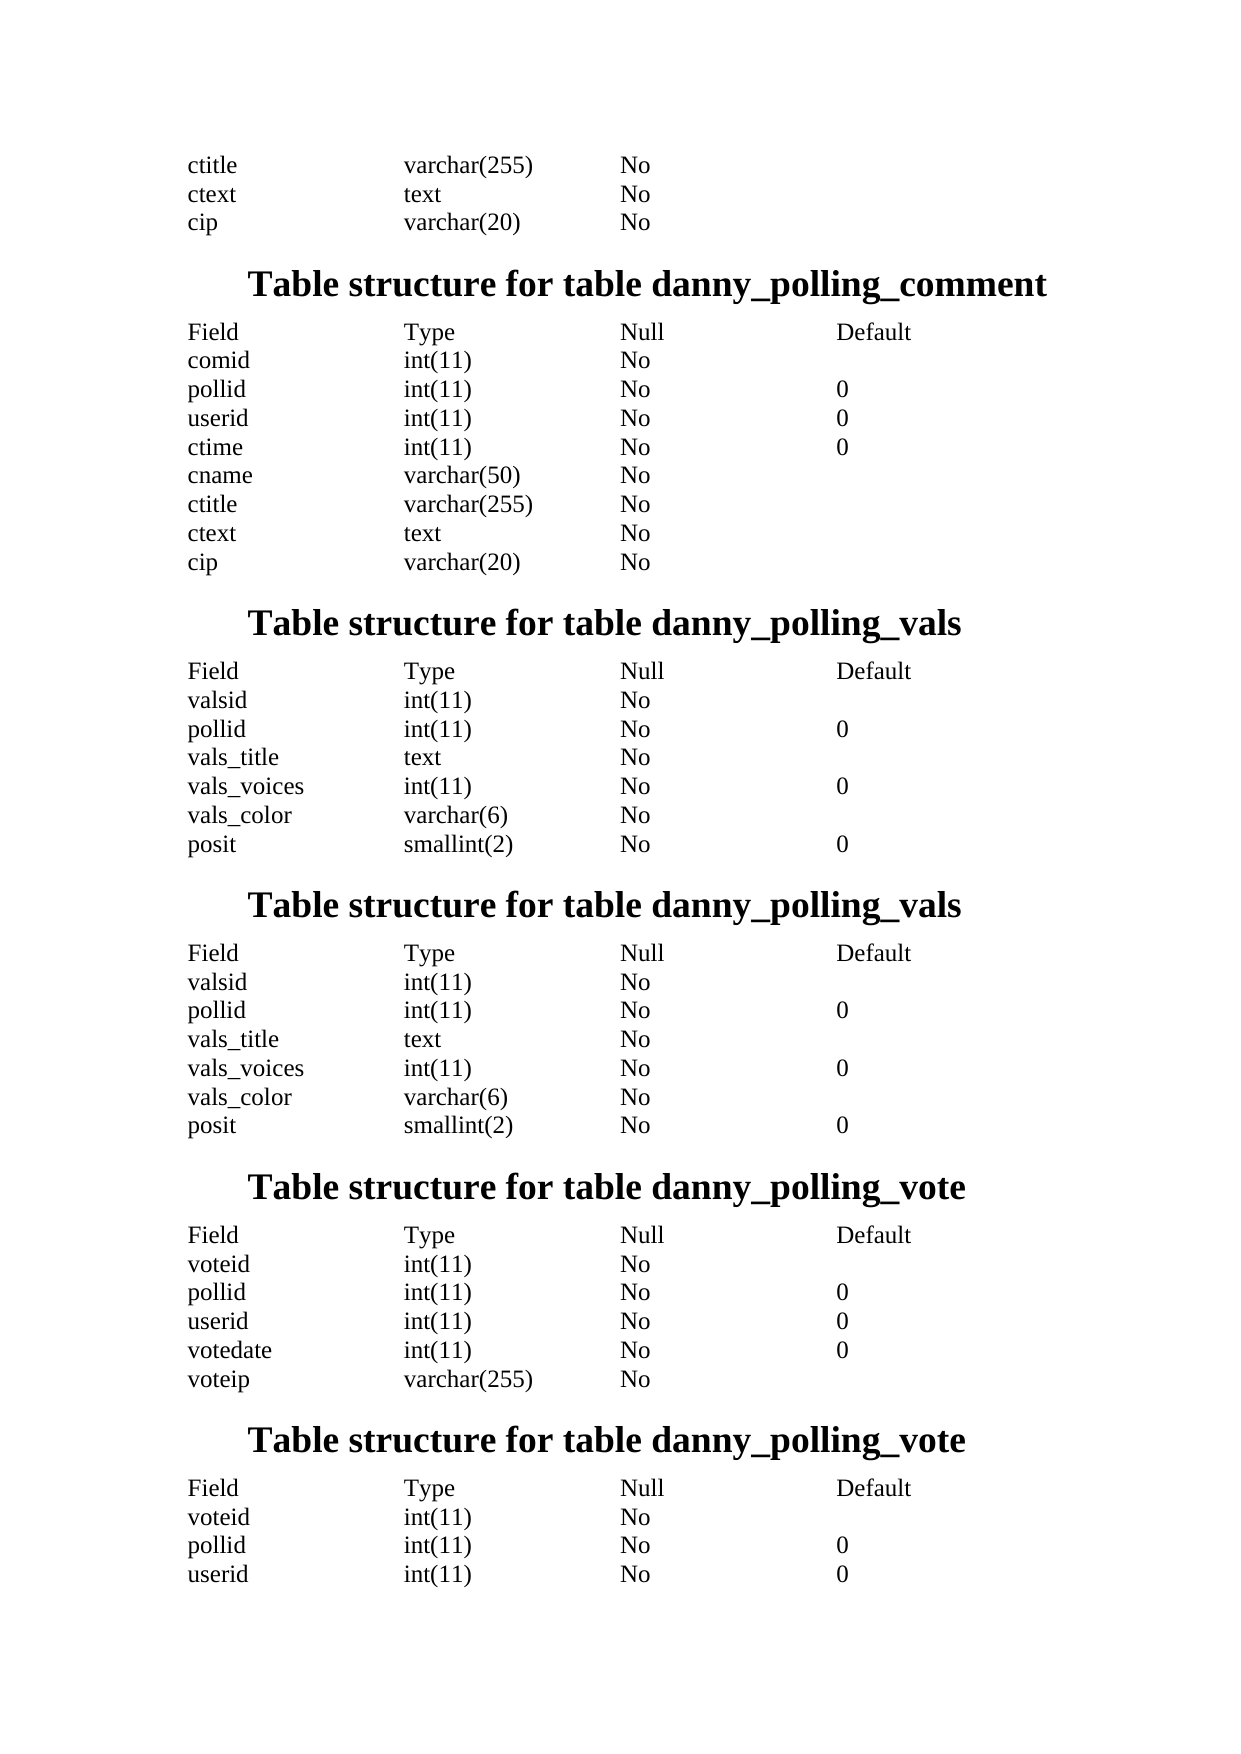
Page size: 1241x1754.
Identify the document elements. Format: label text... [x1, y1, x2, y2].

table_cell int(11) [404, 346, 620, 374]
table_cell 0 [836, 1531, 1053, 1559]
table_cell text [404, 1024, 620, 1053]
table_cell No [620, 179, 836, 207]
table_cell No [620, 374, 836, 403]
table_cell pollid [188, 1531, 404, 1559]
table_cell No [620, 967, 836, 996]
table_cell [836, 346, 1053, 374]
table_cell [836, 150, 1053, 179]
table_cell No [620, 1111, 836, 1139]
table_cell No [620, 1364, 836, 1392]
table_cell varchar(6) [404, 800, 620, 829]
table_cell ctext [188, 179, 404, 207]
table_cell [836, 489, 1053, 518]
table_cell No [620, 208, 836, 236]
table_cell varchar(20) [404, 547, 620, 576]
table_cell smallint(2) [404, 1111, 620, 1139]
table_cell voteid [188, 1249, 404, 1277]
table_cell vals_title [188, 1024, 404, 1053]
table_cell No [620, 518, 836, 547]
table_cell No [620, 1306, 836, 1335]
subtitle Table structure for table danny_polling_comment [187, 261, 1053, 304]
table_cell No [620, 1024, 836, 1053]
table_cell ctitle [188, 489, 404, 518]
table_cell 0 [836, 374, 1053, 403]
table_cell [836, 208, 1053, 236]
table_header Default [836, 1473, 1053, 1502]
table_cell text [404, 518, 620, 547]
table_cell No [620, 547, 836, 576]
table_cell userid [188, 1306, 404, 1335]
table_cell No [620, 800, 836, 829]
table_cell [836, 743, 1053, 771]
table_header Type [404, 656, 620, 685]
table_cell 0 [836, 996, 1053, 1024]
table_cell varchar(255) [404, 1364, 620, 1392]
table_cell No [620, 1082, 836, 1111]
table_cell int(11) [404, 1278, 620, 1306]
table_header Null [620, 1473, 836, 1502]
table_cell posit [188, 829, 404, 857]
table_cell comid [188, 346, 404, 374]
table_cell No [620, 489, 836, 518]
table_cell vals_voices [188, 771, 404, 800]
subtitle Table structure for table danny_polling_vote [187, 1164, 1053, 1207]
table_cell varchar(255) [404, 489, 620, 518]
table_cell int(11) [404, 1306, 620, 1335]
table_cell No [620, 346, 836, 374]
table_cell [836, 518, 1053, 547]
table_cell int(11) [404, 771, 620, 800]
table_cell [836, 685, 1053, 714]
table_cell [836, 800, 1053, 829]
table_cell No [620, 1278, 836, 1306]
table_cell pollid [188, 374, 404, 403]
table_cell int(11) [404, 374, 620, 403]
table_cell text [404, 743, 620, 771]
table_cell int(11) [404, 714, 620, 742]
table_cell vals_color [188, 1082, 404, 1111]
table_cell [836, 547, 1053, 576]
table_cell ctext [188, 518, 404, 547]
table_cell No [620, 743, 836, 771]
table_header Type [404, 317, 620, 346]
table_header Default [836, 656, 1053, 685]
table_cell No [620, 685, 836, 714]
table_header Type [404, 938, 620, 967]
table_header Null [620, 1220, 836, 1249]
table_cell No [620, 1559, 836, 1588]
table_cell userid [188, 403, 404, 432]
table_header Field [188, 656, 404, 685]
table_cell int(11) [404, 1249, 620, 1277]
table_cell cname [188, 461, 404, 489]
table_cell pollid [188, 714, 404, 742]
table_cell No [620, 461, 836, 489]
table_cell voteip [188, 1364, 404, 1392]
table_cell int(11) [404, 996, 620, 1024]
subtitle Table structure for table danny_polling_vote [187, 1417, 1053, 1461]
table_header Default [836, 1220, 1053, 1249]
table_cell valsid [188, 967, 404, 996]
table_cell text [404, 179, 620, 207]
table_header Default [836, 938, 1053, 967]
table_cell int(11) [404, 1502, 620, 1531]
table_header Field [188, 938, 404, 967]
table_cell varchar(20) [404, 208, 620, 236]
table_cell userid [188, 1559, 404, 1588]
table_cell No [620, 432, 836, 461]
table_cell cip [188, 208, 404, 236]
table_cell int(11) [404, 1531, 620, 1559]
table_cell int(11) [404, 967, 620, 996]
table_cell int(11) [404, 1559, 620, 1588]
table_cell No [620, 150, 836, 179]
table_cell pollid [188, 996, 404, 1024]
table_cell ctitle [188, 150, 404, 179]
table_cell ctime [188, 432, 404, 461]
table_cell 0 [836, 432, 1053, 461]
table_cell 0 [836, 1053, 1053, 1082]
table_cell [836, 1024, 1053, 1053]
table_header Default [836, 317, 1053, 346]
table_cell No [620, 996, 836, 1024]
table_cell No [620, 1502, 836, 1531]
table_header Field [188, 317, 404, 346]
table_cell 0 [836, 714, 1053, 742]
table_header Null [620, 656, 836, 685]
table_cell 0 [836, 1111, 1053, 1139]
table_cell int(11) [404, 1053, 620, 1082]
table_cell vals_voices [188, 1053, 404, 1082]
table_cell votedate [188, 1335, 404, 1364]
table_cell 0 [836, 1306, 1053, 1335]
table_cell 0 [836, 829, 1053, 857]
subtitle Table structure for table danny_polling_vals [187, 601, 1053, 644]
table_cell No [620, 829, 836, 857]
table_cell vals_title [188, 743, 404, 771]
table_cell No [620, 1249, 836, 1277]
table_cell No [620, 771, 836, 800]
table_cell varchar(50) [404, 461, 620, 489]
table_cell [836, 179, 1053, 207]
table_cell 0 [836, 1335, 1053, 1364]
subtitle Table structure for table danny_polling_vals [187, 882, 1053, 926]
table_cell No [620, 714, 836, 742]
table_cell 0 [836, 403, 1053, 432]
table_cell [836, 1364, 1053, 1392]
table_cell valsid [188, 685, 404, 714]
table_cell [836, 1082, 1053, 1111]
table_cell No [620, 1335, 836, 1364]
table_cell varchar(6) [404, 1082, 620, 1111]
table_cell voteid [188, 1502, 404, 1531]
table_cell int(11) [404, 403, 620, 432]
table_cell [836, 1502, 1053, 1531]
table_header Null [620, 317, 836, 346]
table_header Type [404, 1220, 620, 1249]
table_cell No [620, 403, 836, 432]
table_cell No [620, 1531, 836, 1559]
table_cell pollid [188, 1278, 404, 1306]
table_cell int(11) [404, 685, 620, 714]
table_cell 0 [836, 1278, 1053, 1306]
table_header Field [188, 1473, 404, 1502]
table_cell vals_color [188, 800, 404, 829]
table_cell [836, 461, 1053, 489]
table_header Field [188, 1220, 404, 1249]
table_cell cip [188, 547, 404, 576]
table_header Type [404, 1473, 620, 1502]
table_cell varchar(255) [404, 150, 620, 179]
table_cell 0 [836, 1559, 1053, 1588]
table_cell [836, 1249, 1053, 1277]
table_header Null [620, 938, 836, 967]
table_cell smallint(2) [404, 829, 620, 857]
table_cell 0 [836, 771, 1053, 800]
table_cell [836, 967, 1053, 996]
table_cell int(11) [404, 1335, 620, 1364]
table_cell int(11) [404, 432, 620, 461]
table_cell No [620, 1053, 836, 1082]
table_cell posit [188, 1111, 404, 1139]
